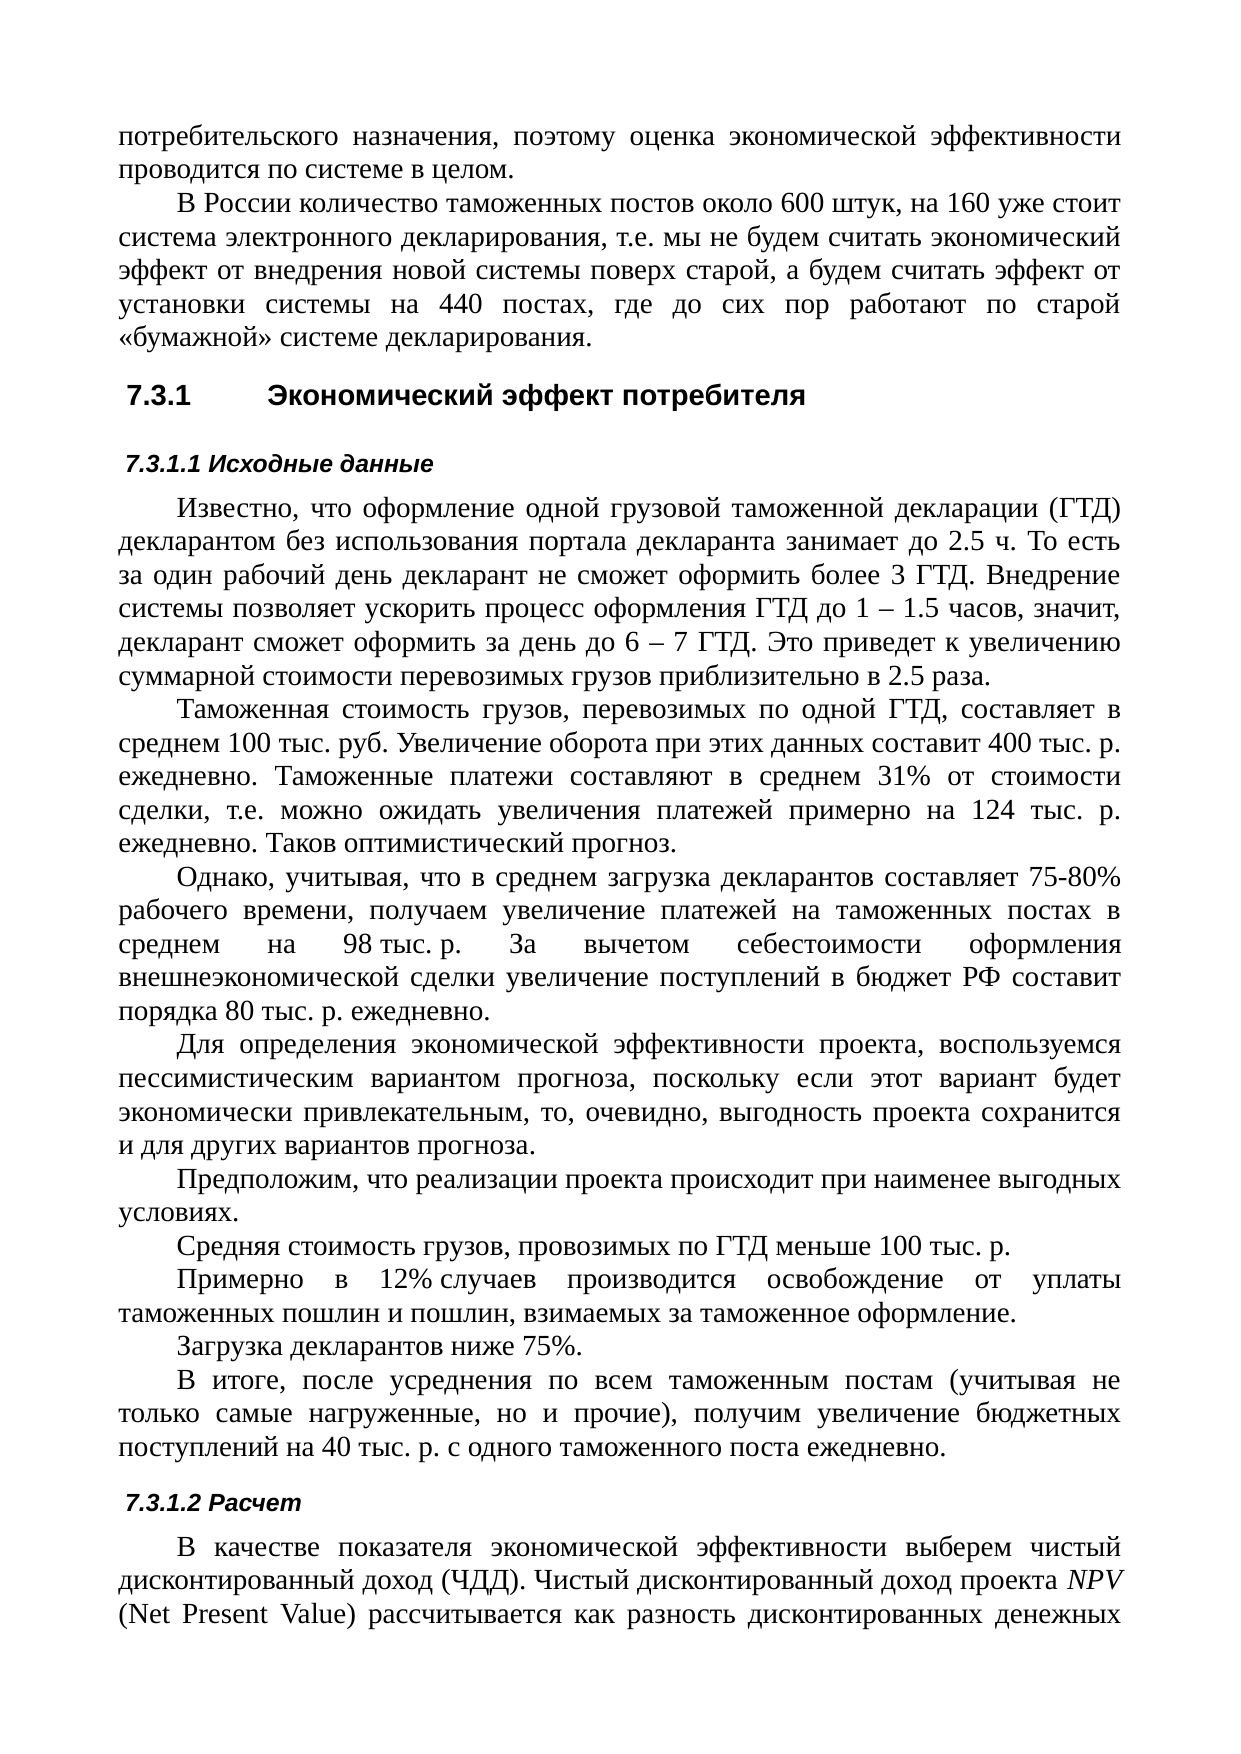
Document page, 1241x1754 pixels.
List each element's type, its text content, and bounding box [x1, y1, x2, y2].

subtitle Исходные данные [118, 449, 1122, 477]
text В качестве показателя экономической эффективности выберем чистый дисконтированный доход (ЧДД). Чистый дисконтированный доход проекта NPV (Net Present Value) рассчитывается как разность дисконтированных денежных [118, 1529, 1122, 1629]
text Таможенная стоимость грузов, перевозимых по одной ГТД, составляет в среднем 100 тыс. руб. Увеличение оборота при этих данных составит 400 тыс. р. ежедневно. Таможенные платежи составляют в среднем 31% от стоимости сделки, т.е. можно ожидать увеличения платежей примерно на 124 тыс. р. ежедневно. Таков оптимистический прогноз. [118, 691, 1122, 859]
subtitle Расчет [118, 1488, 1122, 1516]
text потребительского назначения, поэтому оценка экономической эффективности проводится по системе в целом. [118, 118, 1122, 185]
text Примерно в 12% случаев производится освобождение от уплаты таможенных пошлин и пошлин, взимаемых за таможенное оформление. [118, 1261, 1122, 1328]
text Известно, что оформление одной грузовой таможенной декларации (ГТД) декларантом без использования портала декларанта занимает до 2.5 ч. То есть за один рабочий день декларант не сможет оформить более 3 ГТД. Внедрение системы позволяет ускорить процесс оформления ГТД до 1 – 1.5 часов, значит, декларант сможет оформить за день до 6 – 7 ГТД. Это приведет к увеличению суммарной стоимости перевозимых грузов приблизительно в 2.5 раза. [118, 490, 1122, 691]
text В итоге, после усреднения по всем таможенным постам (учитывая не только самые нагруженные, но и прочие), получим увеличение бюджетных поступлений на 40 тыс. р. с одного таможенного поста ежедневно. [118, 1362, 1122, 1463]
text Загрузка декларантов ниже 75%. [118, 1328, 1122, 1362]
text Предположим, что реализации проекта происходит при наименее выгодных условиях. [118, 1161, 1122, 1228]
subtitle Экономический эффект потребителя [118, 378, 1122, 411]
text Однако, учитывая, что в среднем загрузка декларантов составляет 75-80% рабочего времени, получаем увеличение платежей на таможенных постах в среднем на 98 тыс. р. За вычетом себестоимости оформления внешнеэкономической сделки увеличение поступлений в бюджет РФ составит порядка 80 тыс. р. ежедневно. [118, 859, 1122, 1027]
text В России количество таможенных постов около 600 штук, на 160 уже стоит система электронного декларирования, т.е. мы не будем считать экономический эффект от внедрения новой системы поверх старой, а будем считать эффект от установки системы на 440 постах, где до сих пор работают по старой «бумажной» системе декларирования. [118, 185, 1122, 353]
text Средняя стоимость грузов, провозимых по ГТД меньше 100 тыс. р. [118, 1228, 1122, 1261]
text Для определения экономической эффективности проекта, воспользуемся пессимистическим вариантом прогноза, поскольку если этот вариант будет экономически привлекательным, то, очевидно, выгодность проекта сохранится и для других вариантов прогноза. [118, 1027, 1122, 1161]
